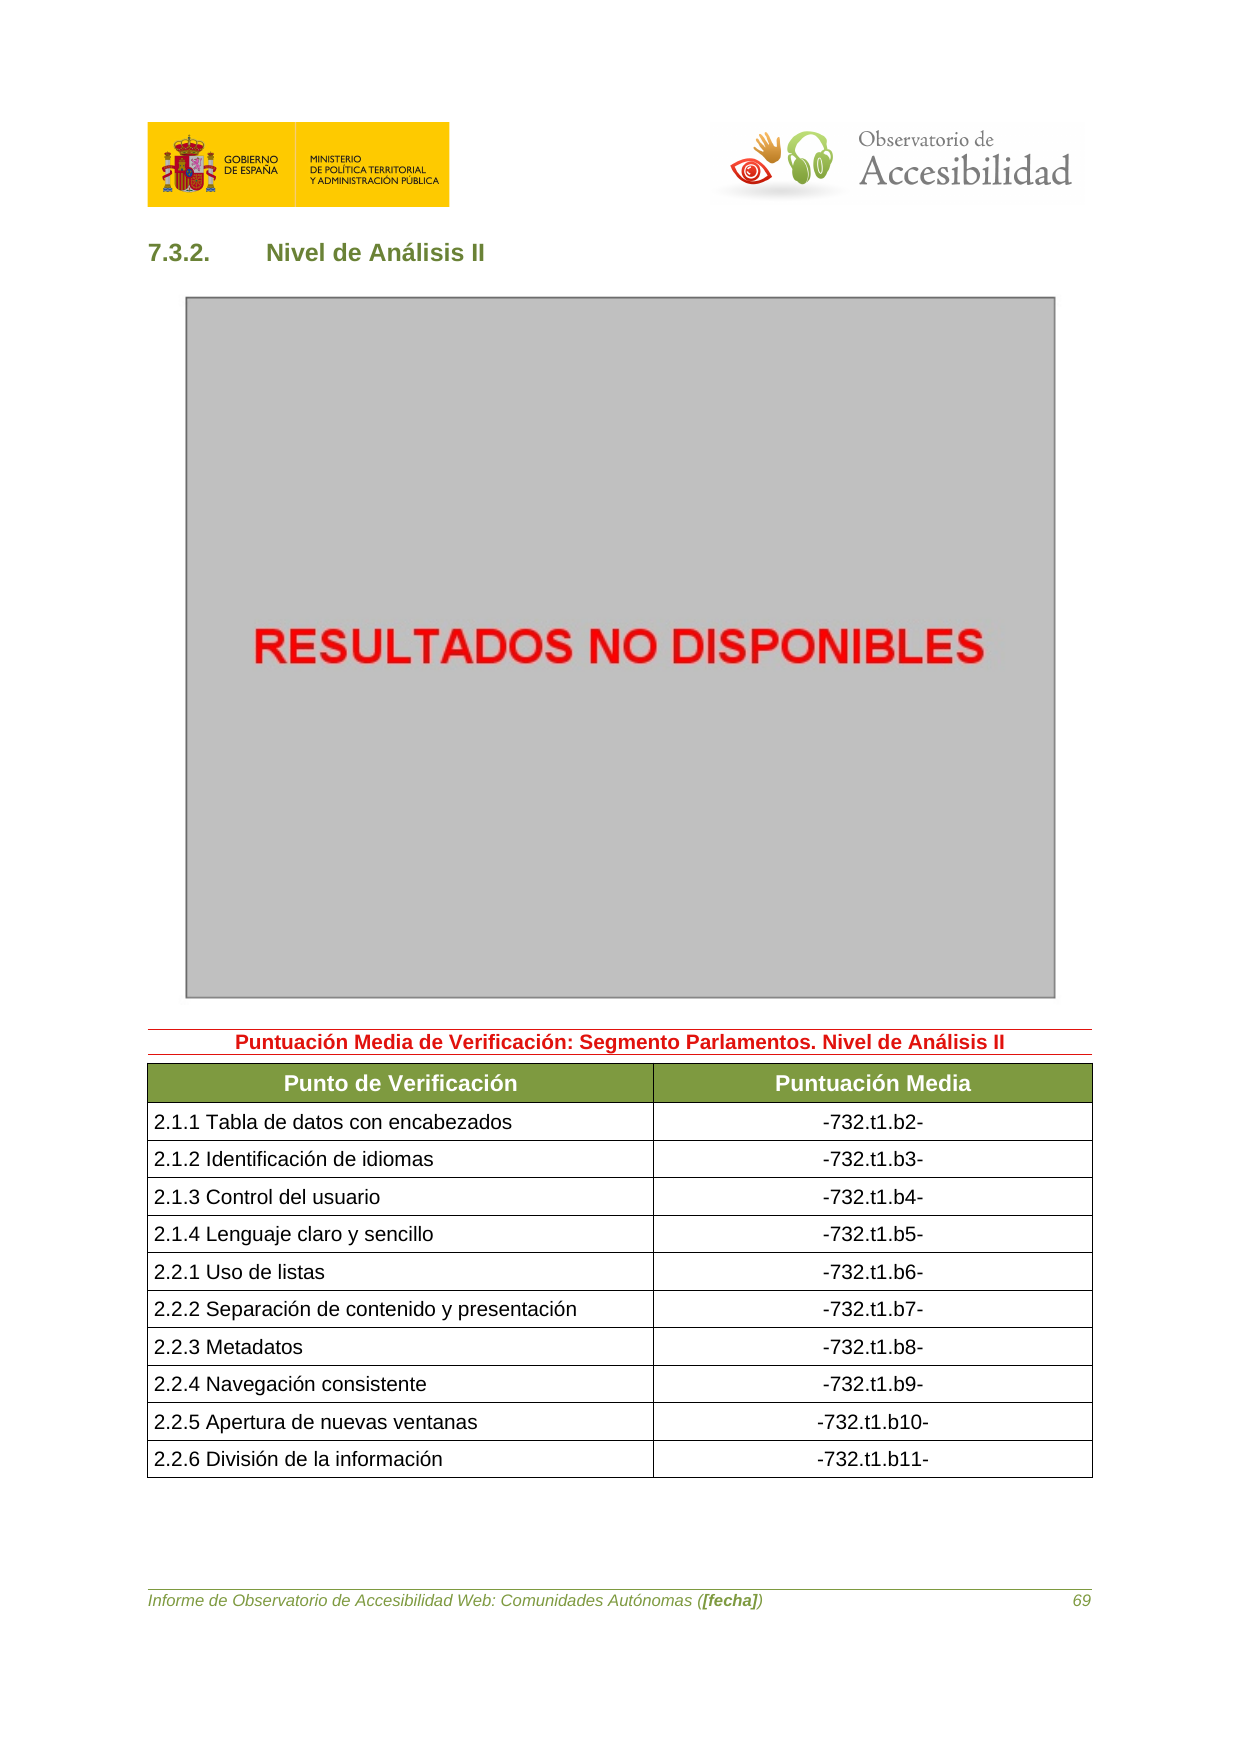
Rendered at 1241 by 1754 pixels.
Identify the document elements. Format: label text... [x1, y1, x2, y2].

table_cell 2.2.2 Separación de contenido y presentación [148, 1291, 653, 1327]
table_cell 2.1.3 Control del usuario [148, 1178, 653, 1215]
table_cell 2.2.5 Apertura de nuevas ventanas [148, 1403, 653, 1440]
table_cell 2.1.2 Identificación de idiomas [148, 1141, 653, 1177]
table_cell 2.2.3 Metadatos [148, 1328, 653, 1365]
table_cell -732.t1.b11- [654, 1441, 1092, 1477]
table_header Puntuación Media [654, 1064, 1092, 1102]
table_cell -732.t1.b4- [654, 1178, 1092, 1215]
table_cell -732.t1.b5- [654, 1216, 1092, 1252]
table_cell 2.1.4 Lenguaje claro y sencillo [148, 1216, 653, 1252]
table_cell -732.t1.b9- [654, 1366, 1092, 1402]
table_cell 2.2.6 División de la información [148, 1441, 653, 1477]
table_cell 2.2.4 Navegación consistente [148, 1366, 653, 1402]
table_cell 2.2.1 Uso de listas [148, 1253, 653, 1290]
table_cell -732.t1.b2- [654, 1103, 1092, 1140]
list Nivel de Análisis II [148, 238, 1092, 267]
table_cell -732.t1.b8- [654, 1328, 1092, 1365]
table_cell -732.t1.b7- [654, 1291, 1092, 1327]
table_cell -732.t1.b6- [654, 1253, 1092, 1290]
table_cell -732.t1.b3- [654, 1141, 1092, 1177]
table_cell -732.t1.b10- [654, 1403, 1092, 1440]
table_header Punto de Verificación [148, 1064, 653, 1102]
table_cell 2.1.1 Tabla de datos con encabezados [148, 1103, 653, 1140]
text Puntuación Media de Verificación: Segmento Parlamentos. Nivel de Análisis II [148, 1030, 1092, 1054]
